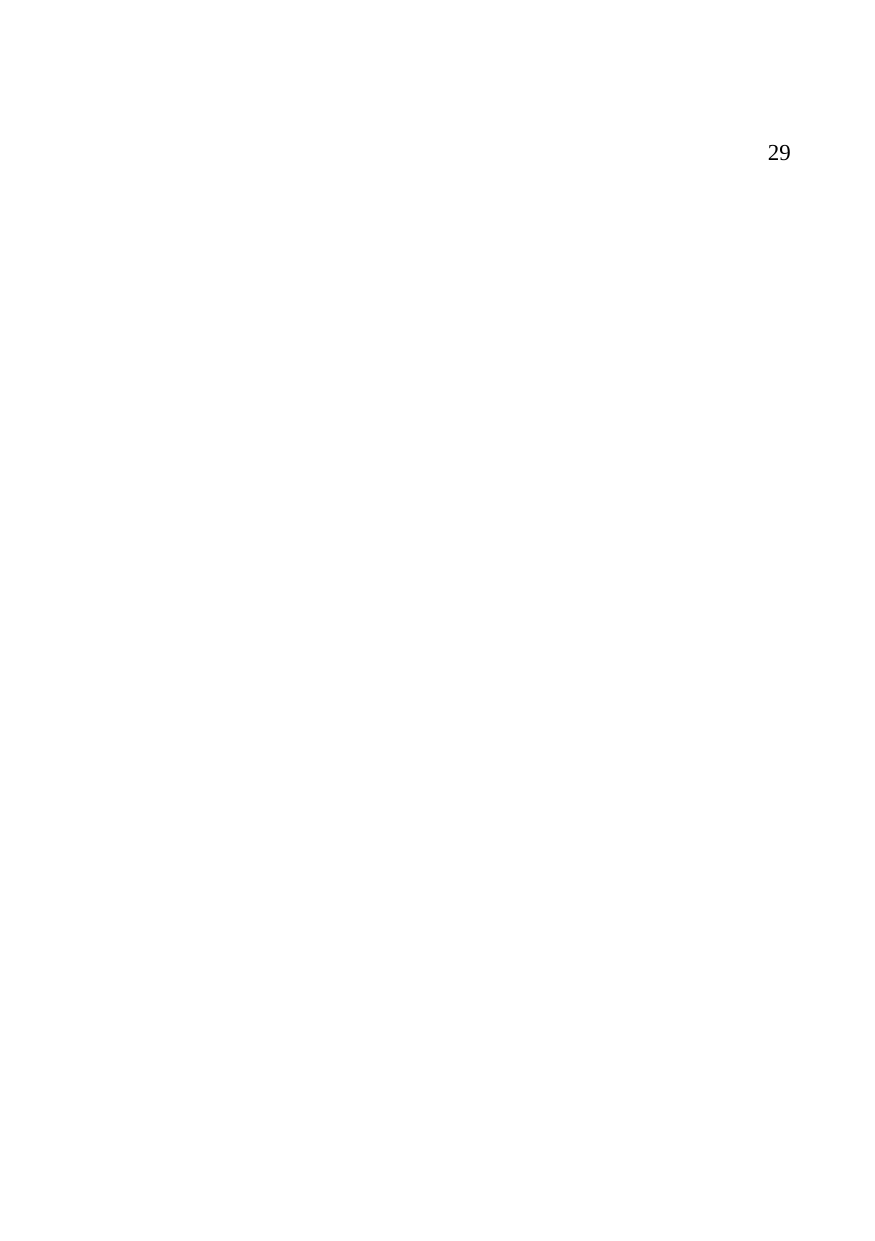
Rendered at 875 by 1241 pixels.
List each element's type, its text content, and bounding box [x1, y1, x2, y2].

text 29 [123, 139, 791, 165]
